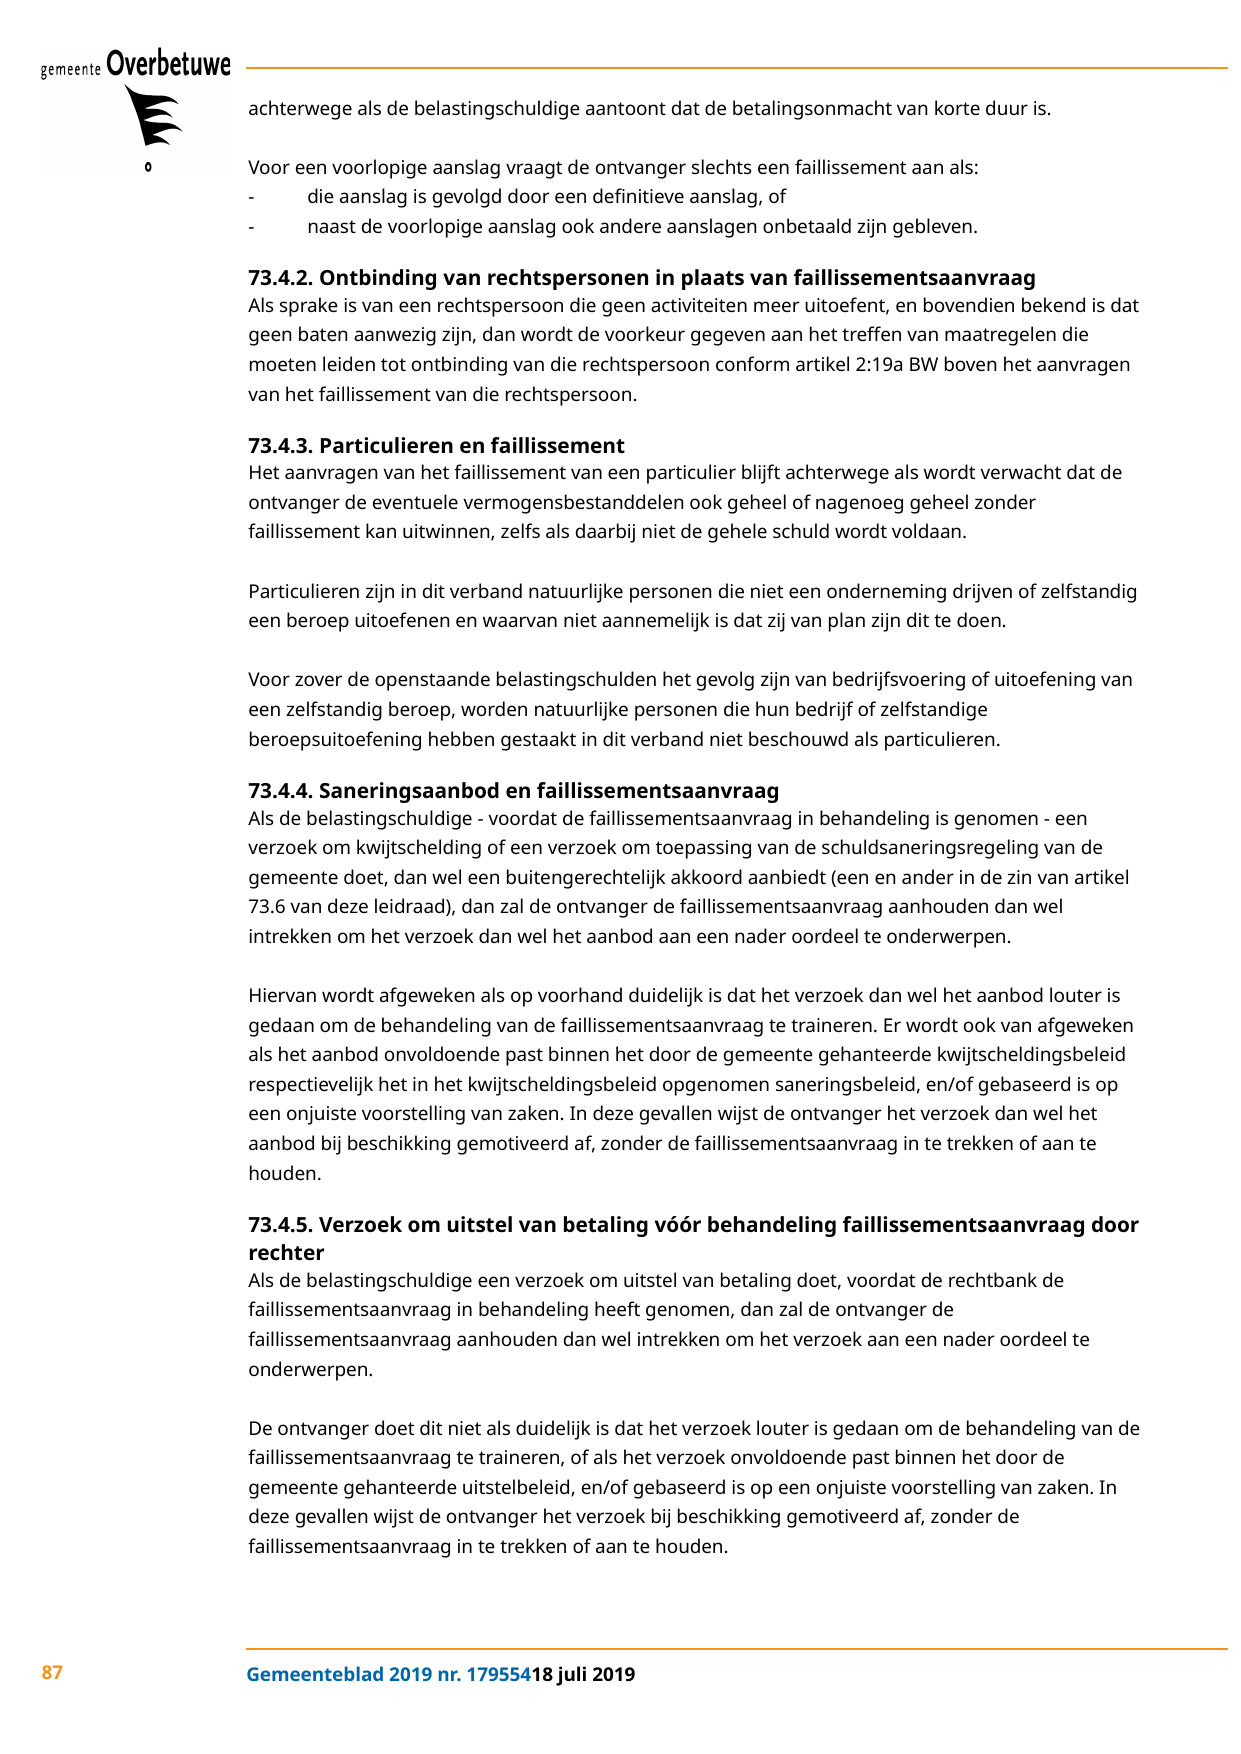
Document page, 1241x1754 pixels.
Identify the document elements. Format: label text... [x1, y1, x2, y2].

text Hiervan wordt afgeweken als op voorhand duidelijk is dat het verzoek dan wel het aanbod louter is gedaan om de behandeling van de faillissementsaanvraag te traineren. Er wordt ook van afgeweken als het aanbod onvoldoende past binnen het door de gemeente gehanteerde kwijtscheldingsbeleid respectievelijk het in het kwijtscheldingsbeleid opgenomen saneringsbeleid, en/of gebaseerd is op een onjuiste voorstelling van zaken. In deze gevallen wijst de ontvanger het verzoek dan wel het aanbod bij beschikking gemotiveerd af, zonder de faillissementsaanvraag in te trekken of aan te houden. [248, 982, 1152, 1185]
text 73.4.3. Particulieren en faillissement [248, 431, 1152, 459]
text Als sprake is van een rechtspersoon die geen activiteiten meer uitoefent, en bovendien bekend is dat geen baten aanwezig zijn, dan wordt de voorkeur gegeven aan het treffen van maatregelen die moeten leiden tot ontbinding van die rechtspersoon conform artikel 2:19a BW boven het aanvragen van het faillissement van die rechtspersoon. [248, 292, 1152, 406]
text Voor zover de openstaande belastingschulden het gevolg zijn van bedrijfsvoering of uitoefening van een zelfstandig beroep, worden natuurlijke personen die hun bedrijf of zelfstandige beroepsuitoefening hebben gestaakt in dit verband niet beschouwd als particulieren. [248, 667, 1152, 752]
text achterwege als de belastingschuldige aantoont dat de betalingsonmacht van korte duur is. [248, 95, 1152, 121]
text Als de belastingschuldige een verzoek om uitstel van betaling doet, voordat de rechtbank de faillissementsaanvraag in behandeling heeft genomen, dan zal de ontvanger de faillissementsaanvraag aanhouden dan wel intrekken om het verzoek aan een nader oordeel te onderwerpen. [248, 1267, 1152, 1381]
text 73.4.2. Ontbinding van rechtspersonen in plaats van faillissementsaanvraag [248, 263, 1152, 292]
text 73.4.5. Verzoek om uitstel van betaling vóór behandeling faillissementsaanvraag door rechter [248, 1210, 1152, 1267]
list die aanslag is gevolgd door een definitieve aanslag, of [248, 183, 1152, 209]
text Als de belastingschuldige - voordat de faillissementsaanvraag in behandeling is genomen - een verzoek om kwijtschelding of een verzoek om toepassing van de schuldsaneringsregeling van de gemeente doet, dan wel een buitengerechtelijk akkoord aanbiedt (een en ander in de zin van artikel 73.6 van deze leidraad), dan zal de ontvanger de faillissementsaanvraag aanhouden dan wel intrekken om het verzoek dan wel het aanbod aan een nader oordeel te onderwerpen. [248, 805, 1152, 949]
text De ontvanger doet dit niet als duidelijk is dat het verzoek louter is gedaan om de behandeling van de faillissementsaanvraag te traineren, of als het verzoek onvoldoende past binnen het door de gemeente gehanteerde uitstelbeleid, en/of gebaseerd is op een onjuiste voorstelling van zaken. In deze gevallen wijst de ontvanger het verzoek bij beschikking gemotiveerd af, zonder de faillissementsaanvraag in te trekken of aan te houden. [248, 1415, 1152, 1559]
text Voor een voorlopige aanslag vraagt de ontvanger slechts een faillissement aan als: [248, 154, 1152, 180]
list naast de voorlopige aanslag ook andere aanslagen onbetaald zijn gebleven. [248, 213, 1152, 239]
text Particulieren zijn in dit verband natuurlijke personen die niet een onderneming drijven of zelfstandig een beroep uitoefenen en waarvan niet aannemelijk is dat zij van plan zijn dit te doen. [248, 578, 1152, 633]
text Het aanvragen van het faillissement van een particulier blijft achterwege als wordt verwacht dat de ontvanger de eventuele vermogensbestanddelen ook geheel of nagenoeg geheel zonder faillissement kan uitwinnen, zelfs als daarbij niet de gehele schuld wordt voldaan. [248, 459, 1152, 544]
picture [41, 47, 231, 172]
text 73.4.4. Saneringsaanbod en faillissementsaanvraag [248, 776, 1152, 805]
